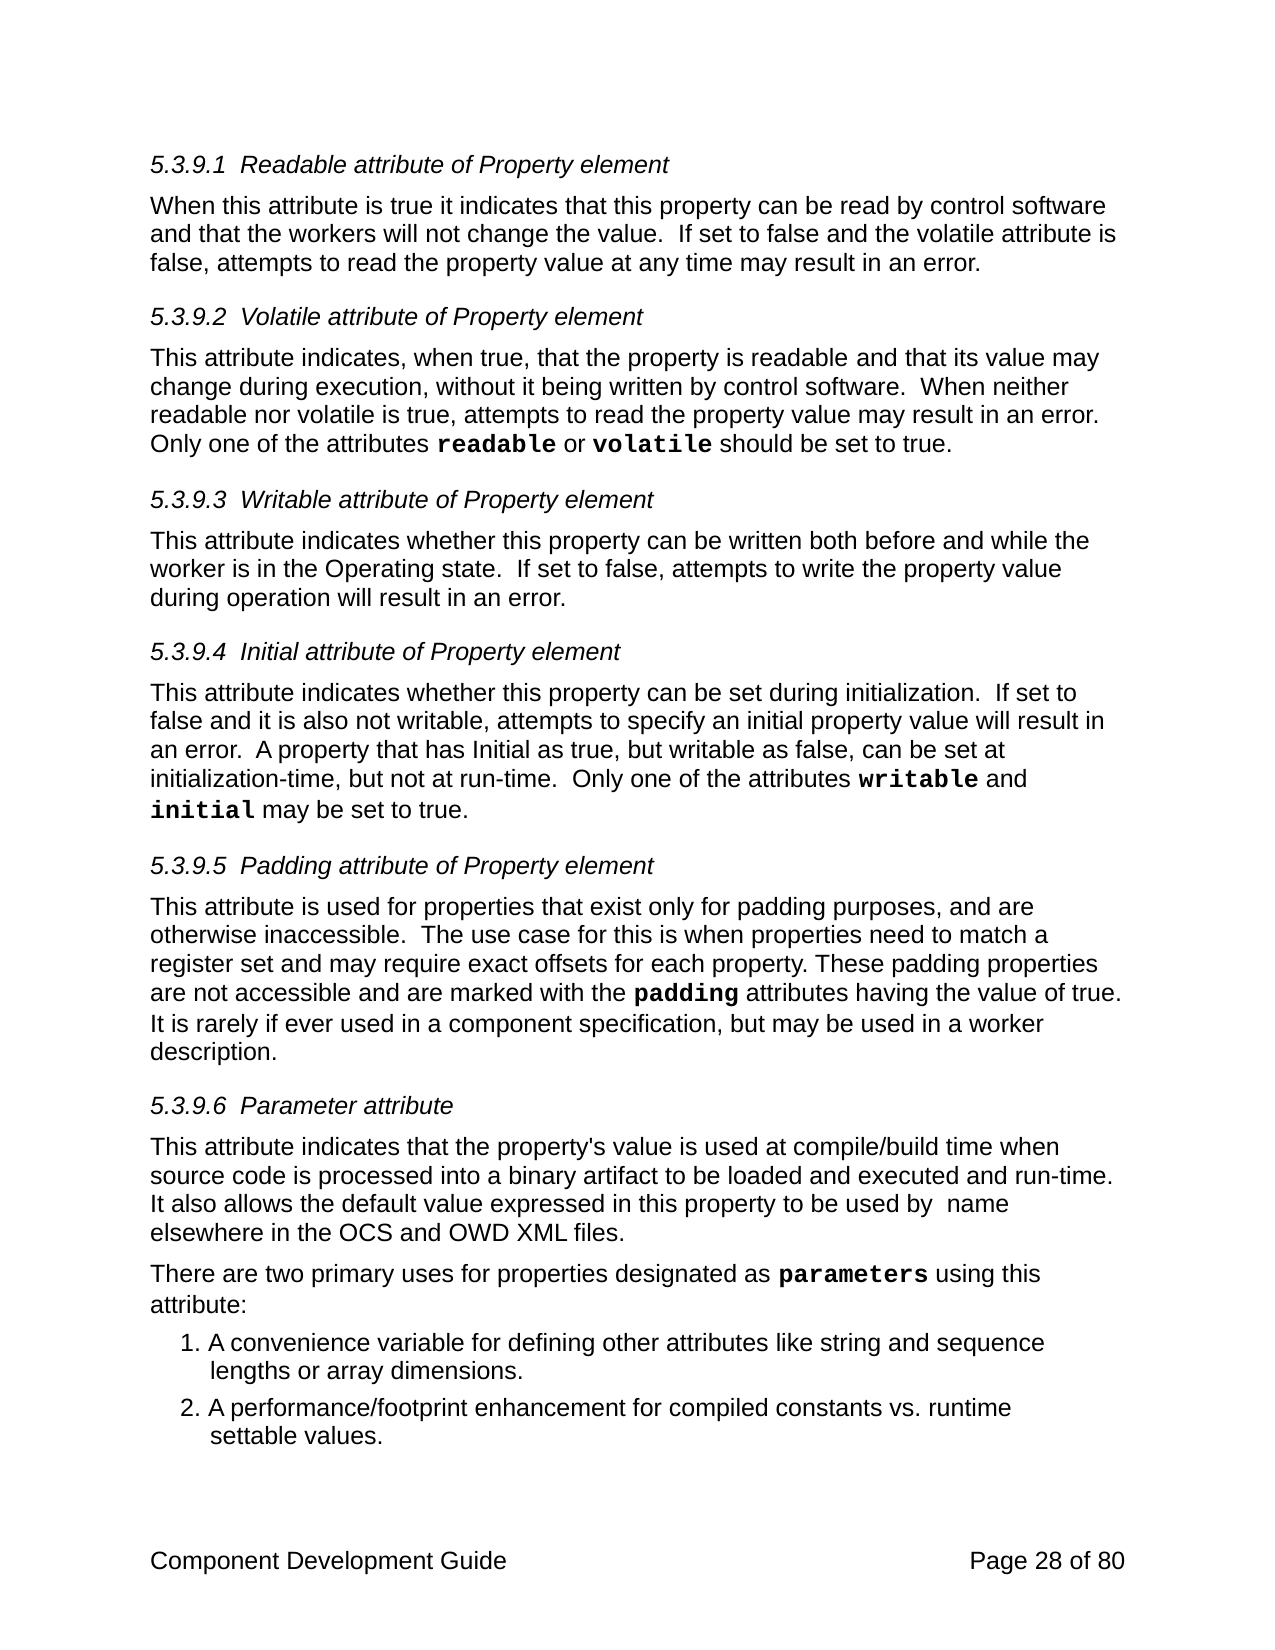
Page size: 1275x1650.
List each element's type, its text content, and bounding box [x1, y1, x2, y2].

subtitle Parameter attribute [150, 1091, 1125, 1120]
text When this attribute is true it indicates that this property can be read by control software and that the workers will not change the value. If set to false and the volatile attribute is false, attempts to read the property value at any time may result in an error. [150, 191, 1125, 277]
subtitle Padding attribute of Property element [150, 851, 1125, 879]
text This attribute indicates that the property's value is used at compile/build time when source code is processed into a binary artifact to be loaded and executed and run-time. It also allows the default value expressed in this property to be used by name elsewhere in the OCS and OWD XML files. [150, 1132, 1125, 1247]
text This attribute indicates whether this property can be set during initialization. If set to false and it is also not writable, attempts to specify an initial property value will result in an error. A property that has Initial as true, but writable as false, can be set at initialization-time, but not at run-time. Only one of the attributes writable and initial may be set to true. [150, 678, 1125, 826]
list A convenience variable for defining other attributes like string and sequence lengths or array dimensions. [180, 1327, 1065, 1385]
text There are two primary uses for properties designated as parameters using this attribute: [150, 1259, 1125, 1318]
subtitle Initial attribute of Property element [150, 637, 1125, 666]
subtitle Volatile attribute of Property element [150, 302, 1125, 331]
list A performance/footprint enhancement for compiled constants vs. runtime settable values. [180, 1392, 1065, 1450]
text This attribute indicates, when true, that the property is readable and that its value may change during execution, without it being written by control software. When neither readable nor volatile is true, attempts to read the property value may result in an error. Only one of the attributes readable or volatile should be set to true. [150, 343, 1125, 460]
subtitle Writable attribute of Property element [150, 485, 1125, 514]
text This attribute indicates whether this property can be written both before and while the worker is in the Operating state. If set to false, attempts to write the property value during operation will result in an error. [150, 526, 1125, 612]
text This attribute is used for properties that exist only for padding purposes, and are otherwise inaccessible. The use case for this is when properties need to match a register set and may require exact offsets for each property. These padding properties are not accessible and are marked with the padding attributes having the value of true. It is rarely if ever used in a component specification, but may be used in a worker description. [150, 891, 1125, 1066]
subtitle Readable attribute of Property element [150, 150, 1125, 179]
